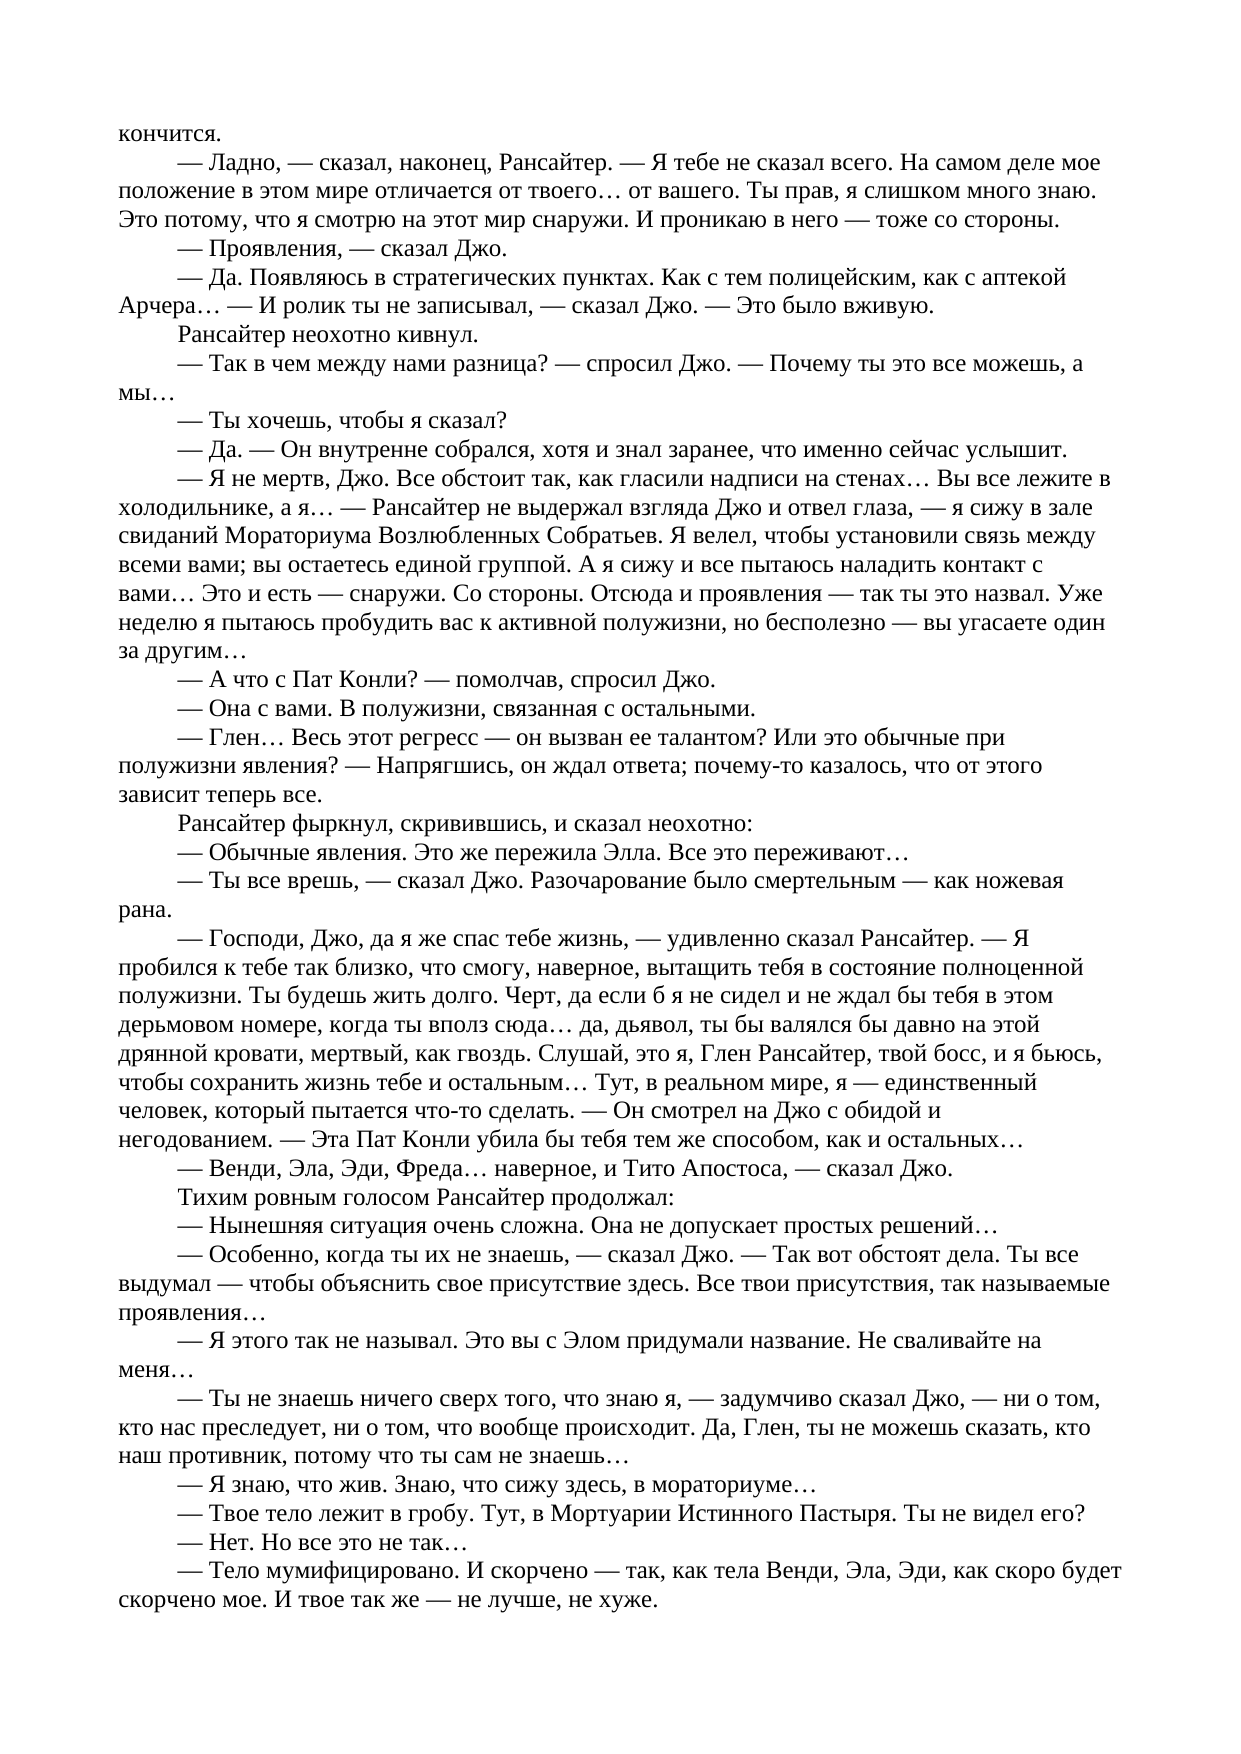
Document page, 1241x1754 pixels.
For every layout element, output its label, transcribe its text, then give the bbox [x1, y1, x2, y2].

text — Ты все врешь, — сказал Джо. Разочарование было смертельным — как ножевая рана. [118, 866, 1122, 923]
text — Да. Появляюсь в стратегических пунктах. Как с тем полицейским, как с аптекой Арчера… — И ролик ты не записывал, — сказал Джо. — Это было вживую. [118, 262, 1122, 319]
text — Она с вами. В полужизни, связанная с остальными. [118, 693, 1122, 722]
text — Ты не знаешь ничего сверх того, что знаю я, — задумчиво сказал Джо, — ни о том, кто нас преследует, ни о том, что вообще происходит. Да, Глен, ты не можешь сказать, кто наш противник, потому что ты сам не знаешь… [118, 1383, 1122, 1469]
text — Да. — Он внутренне собрался, хотя и знал заранее, что именно сейчас услышит. [118, 434, 1122, 463]
text — Так в чем между нами разница? — спросил Джо. — Почему ты это все можешь, а мы… [118, 348, 1122, 406]
text Рансайтер фыркнул, скривившись, и сказал неохотно: [118, 808, 1122, 837]
text — Твое тело лежит в гробу. Тут, в Мортуарии Истинного Пастыря. Ты не видел его? [118, 1498, 1122, 1527]
text — Я этого так не называл. Это вы с Элом придумали название. Не сваливайте на меня… [118, 1326, 1122, 1383]
text — Нет. Но все это не так… [118, 1527, 1122, 1556]
text Тихим ровным голосом Рансайтер продолжал: [118, 1182, 1122, 1211]
text — Обычные явления. Это же пережила Элла. Все это переживают… [118, 837, 1122, 866]
text — Нынешняя ситуация очень сложна. Она не допускает простых решений… [118, 1211, 1122, 1239]
text — Проявления, — сказал Джо. [118, 233, 1122, 262]
text — Ты хочешь, чтобы я сказал? [118, 406, 1122, 434]
text — Господи, Джо, да я же спас тебе жизнь, — удивленно сказал Рансайтер. — Я пробился к тебе так близко, что смогу, наверное, вытащить тебя в состояние полноценной полужизни. Ты будешь жить долго. Черт, да если б я не сидел и не ждал бы тебя в этом дерьмовом номере, когда ты вполз сюда… да, дьявол, ты бы валялся бы давно на этой дрянной кровати, мертвый, как гвоздь. Слушай, это я, Глен Рансайтер, твой босс, и я бьюсь, чтобы сохранить жизнь тебе и остальным… Тут, в реальном мире, я — единственный человек, который пытается что-то сделать. — Он смотрел на Джо с обидой и негодованием. — Эта Пат Конли убила бы тебя тем же способом, как и остальных… [118, 923, 1122, 1153]
text — Я не мертв, Джо. Все обстоит так, как гласили надписи на стенах… Вы все лежите в холодильнике, а я… — Рансайтер не выдержал взгляда Джо и отвел глаза, — я сижу в зале свиданий Мораториума Возлюбленных Собратьев. Я велел, чтобы установили связь между всеми вами; вы остаетесь единой группой. А я сижу и все пытаюсь наладить контакт с вами… Это и есть — снаружи. Со стороны. Отсюда и проявления — так ты это назвал. Уже неделю я пытаюсь пробудить вас к активной полужизни, но бесполезно — вы угасаете один за другим… [118, 463, 1122, 664]
text Рансайтер неохотно кивнул. [118, 319, 1122, 348]
text — Ладно, — сказал, наконец, Рансайтер. — Я тебе не сказал всего. На самом деле мое положение в этом мире отличается от твоего… от вашего. Ты прав, я слишком много знаю. Это потому, что я смотрю на этот мир снаружи. И проникаю в него — тоже со стороны. [118, 147, 1122, 233]
text — А что с Пат Конли? — помолчав, спросил Джо. [118, 664, 1122, 693]
text — Я знаю, что жив. Знаю, что сижу здесь, в мораториуме… [118, 1469, 1122, 1498]
text — Венди, Эла, Эди, Фреда… наверное, и Тито Апостоса, — сказал Джо. [118, 1153, 1122, 1182]
text — Особенно, когда ты их не знаешь, — сказал Джо. — Так вот обстоят дела. Ты все выдумал — чтобы объяснить свое присутствие здесь. Все твои присутствия, так называемые проявления… [118, 1239, 1122, 1326]
text — Тело мумифицировано. И скорчено — так, как тела Венди, Эла, Эди, как скоро будет скорчено мое. И твое так же — не лучше, не хуже. [118, 1556, 1122, 1613]
text — Глен… Весь этот регресс — он вызван ее талантом? Или это обычные при полужизни явления? — Напрягшись, он ждал ответа; почему-то казалось, что от этого зависит теперь все. [118, 722, 1122, 808]
text кончится. [118, 118, 1122, 147]
